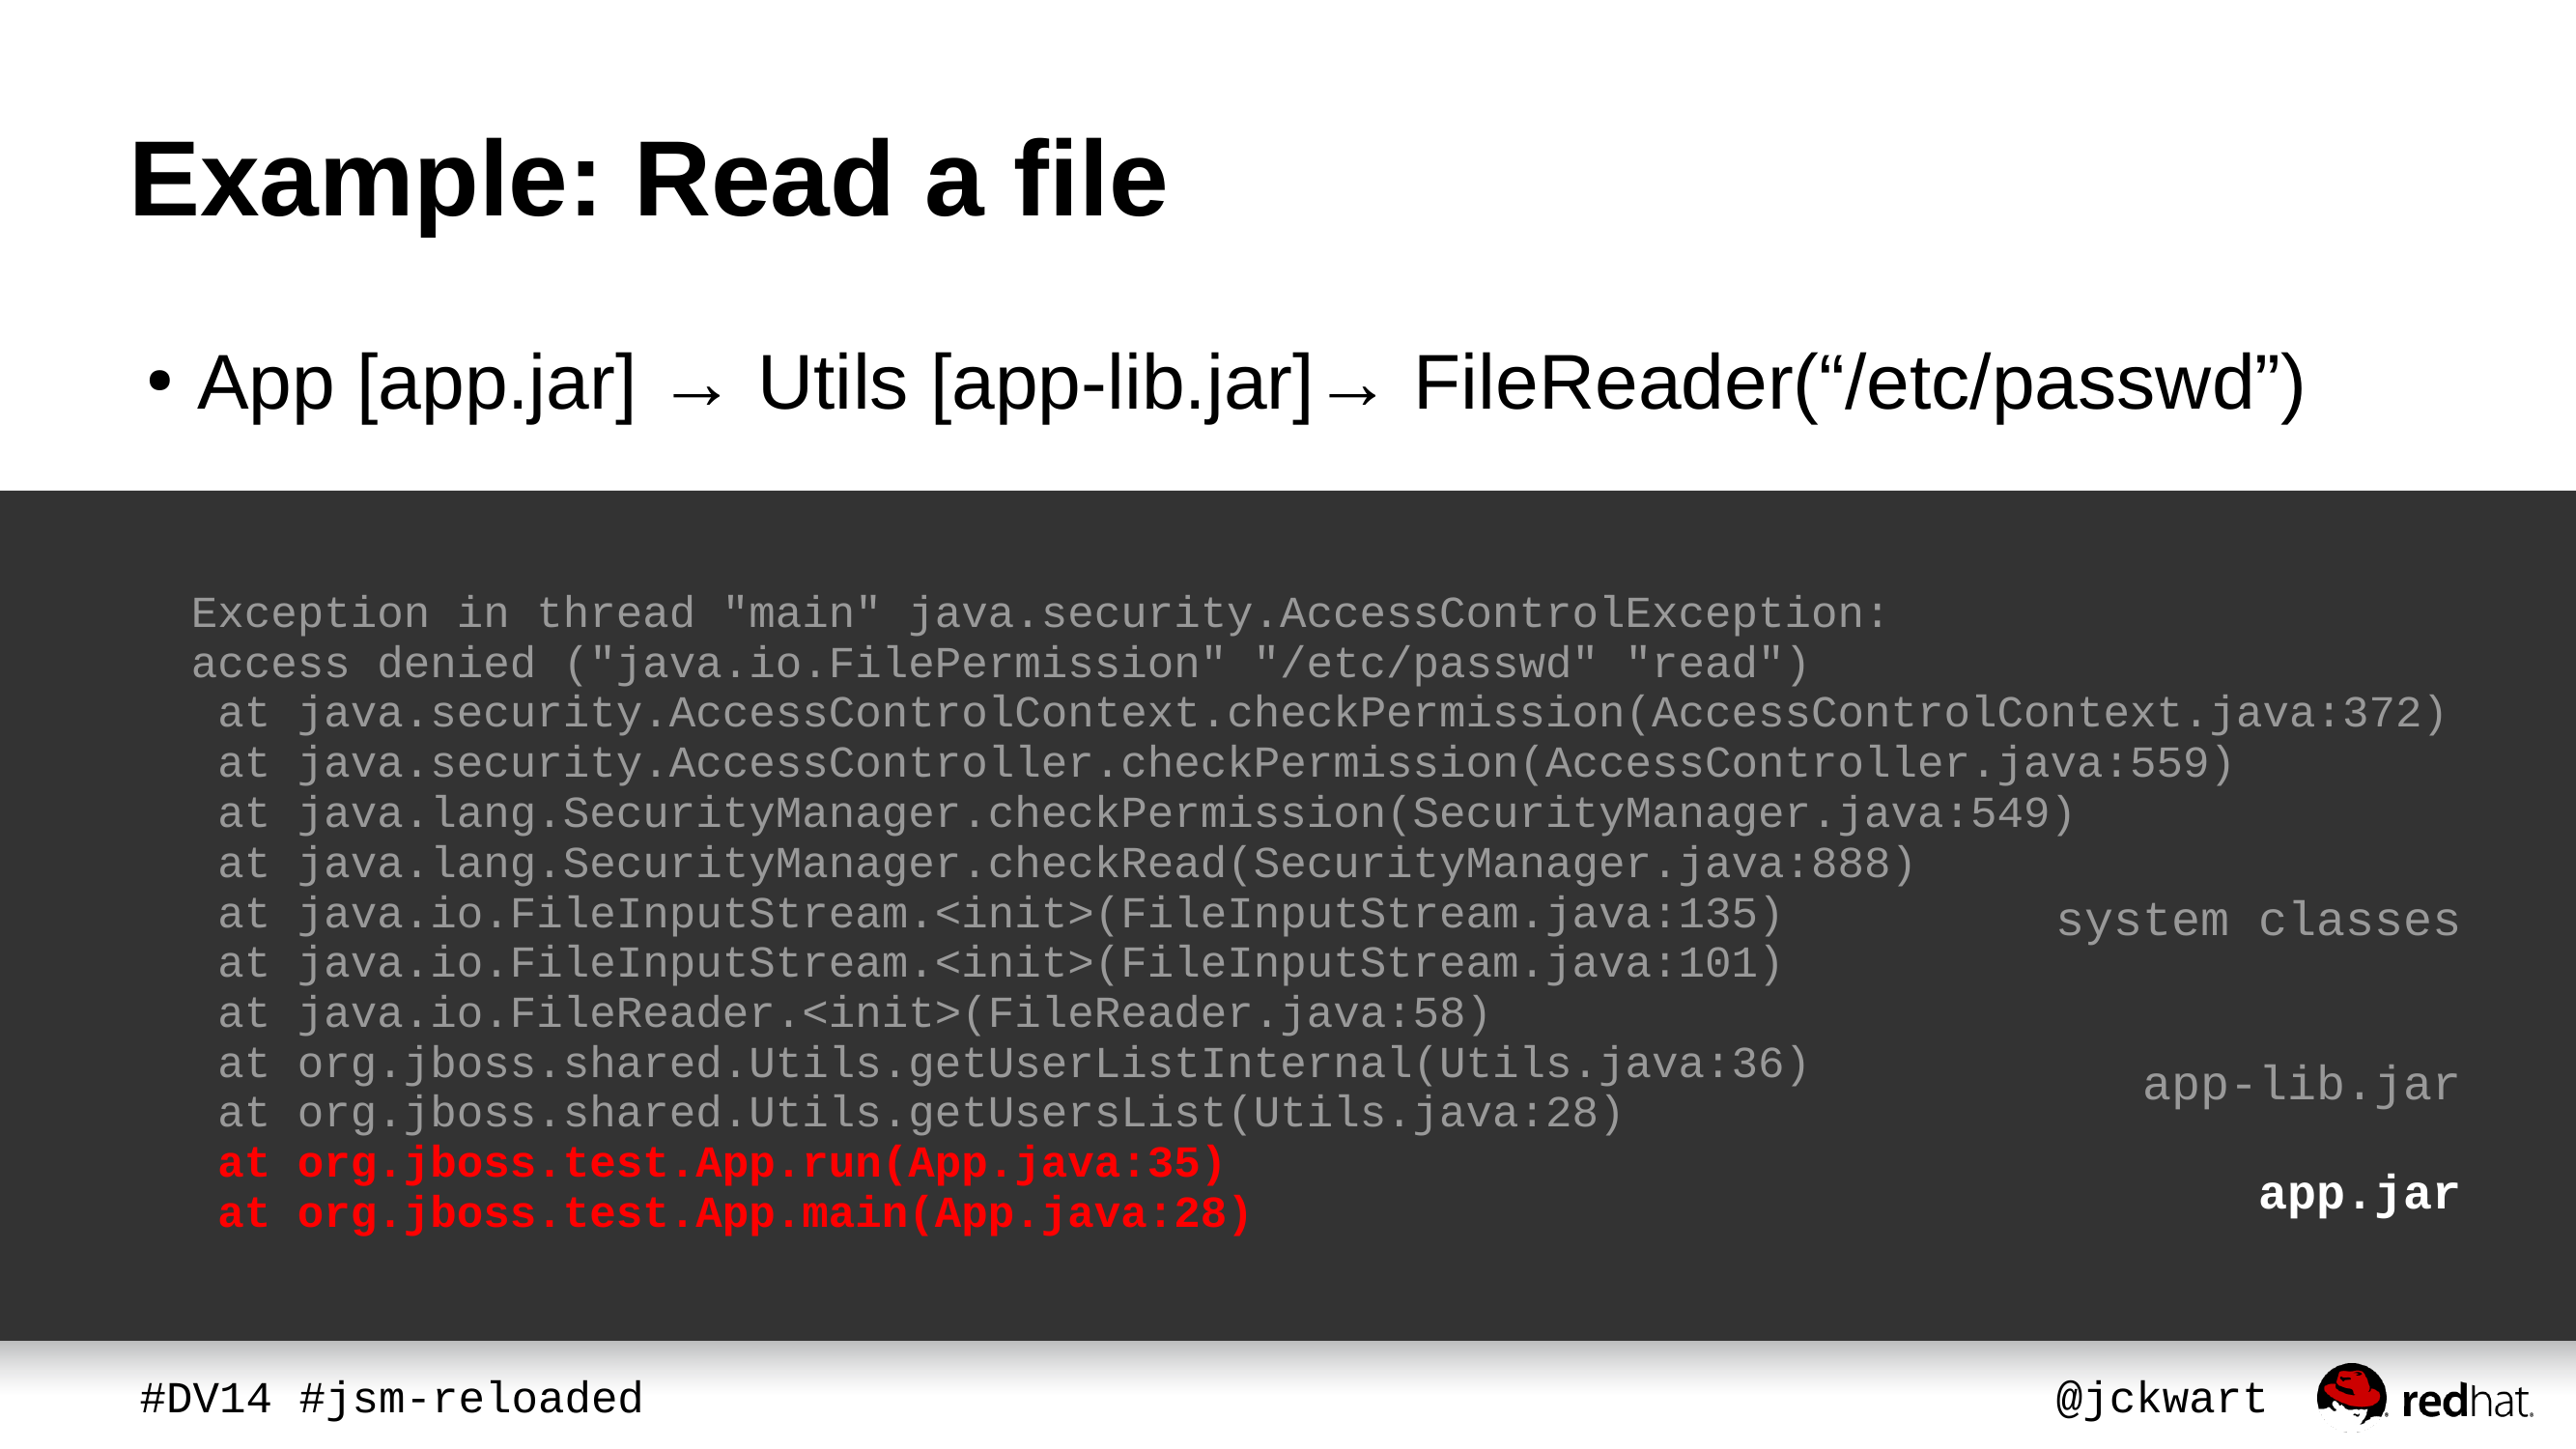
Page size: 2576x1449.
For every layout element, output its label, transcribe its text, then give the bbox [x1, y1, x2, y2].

text_box system classes app-lib.jar app.jar [2041, 887, 2476, 1233]
title Example: Read a file [128, 57, 2448, 300]
text_box Exception in thread "main" java.security.AccessControlException: access denied ("java.io.FilePermission" "/etc/passwd" "read") at java.security.AccessControlContext.checkPermission(AccessControlContext.java:372) at java.security.AccessController.checkPermission(AccessController.java:559) at java.lang.SecurityManager.checkPermission(SecurityManager.java:549) at java.lang.SecurityManager.checkRead(SecurityManager.java:888) at java.io.FileInputStream.<init>(FileInputStream.java:135) at java.io.FileInputStream.<init>(FileInputStream.java:101) at java.io.FileReader.<init>(FileReader.java:58) at org.jboss.shared.Utils.getUserListInternal(Utils.java:36) at org.jboss.shared.Utils.getUsersList(Utils.java:28) at org.jboss.test.App.run(App.java:35) at org.jboss.test.App.main(App.java:28) [0, 490, 2576, 1341]
picture [0, 1341, 2576, 1445]
list App [app.jar] → Utils [app-lib.jar]→ FileReader(“/etc/passwd”) [128, 338, 2448, 1179]
